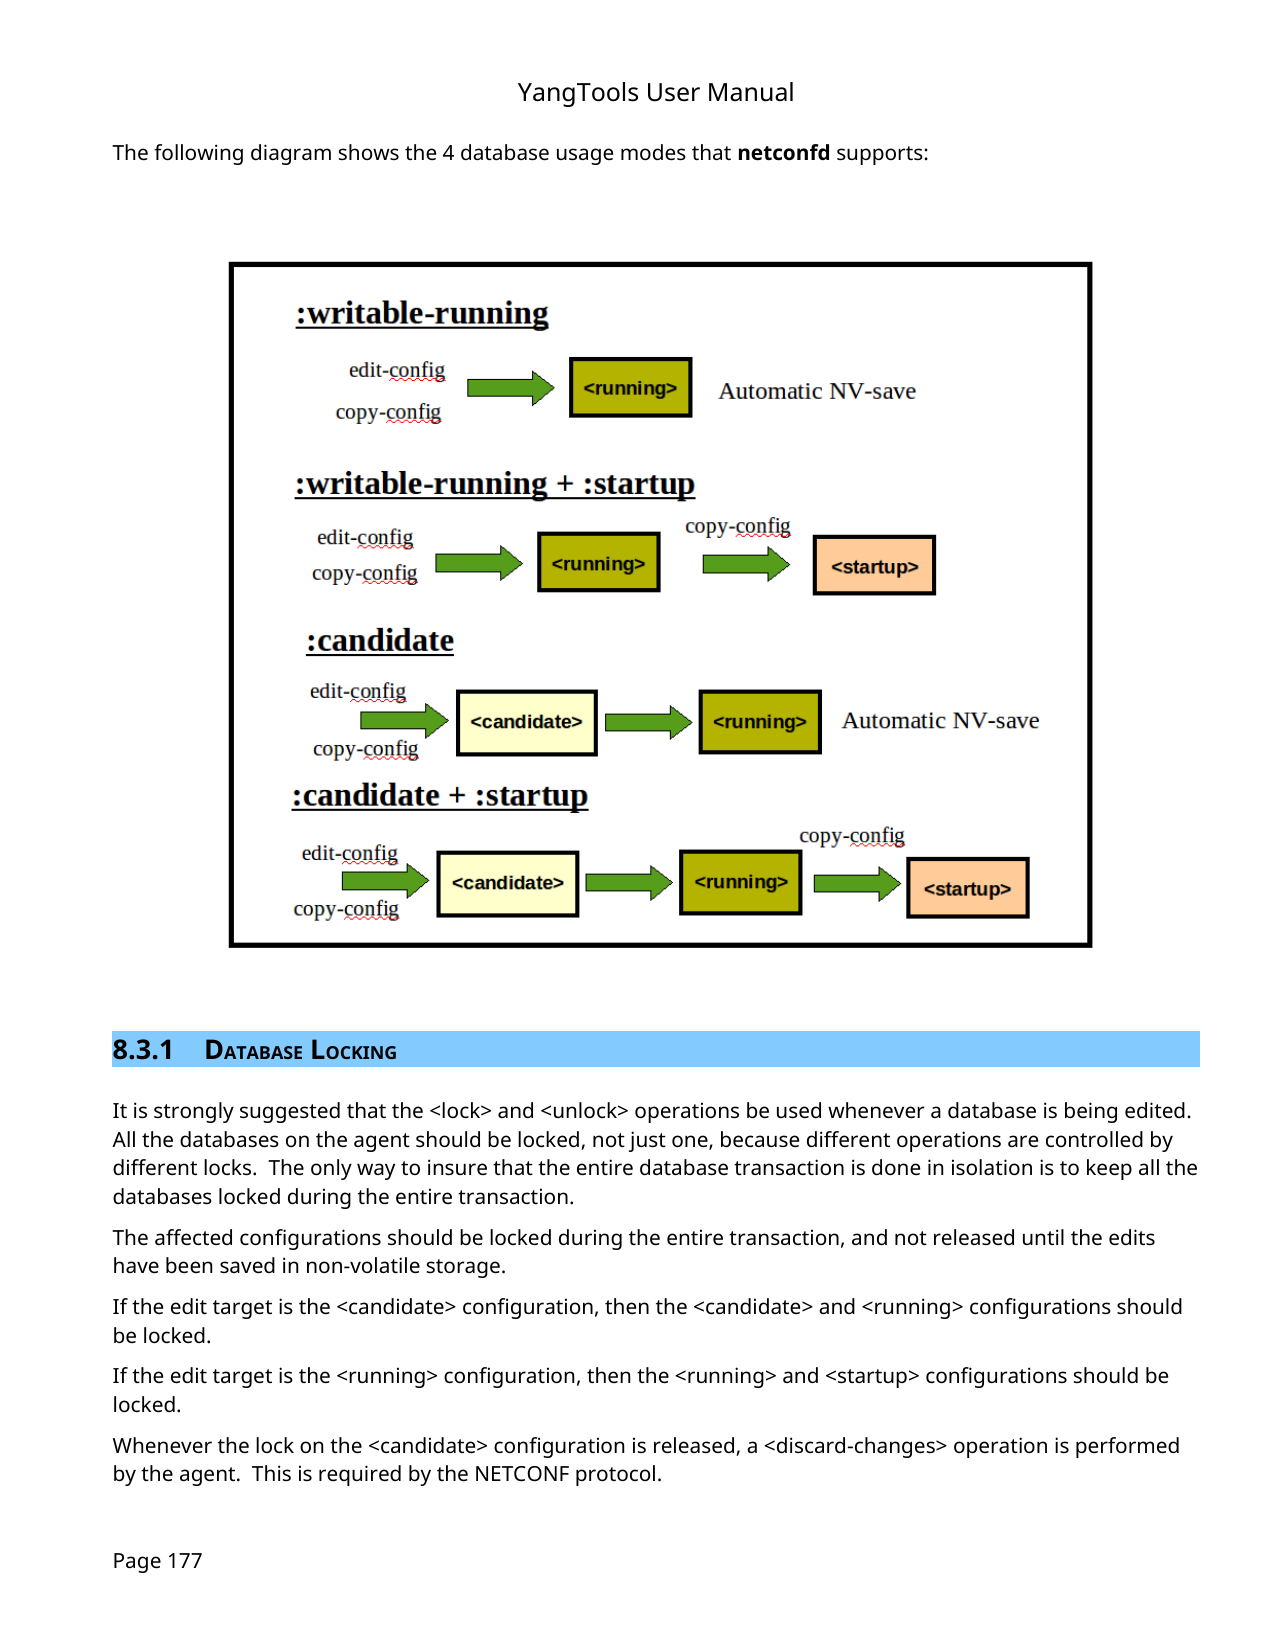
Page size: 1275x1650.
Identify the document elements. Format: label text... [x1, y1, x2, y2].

text If the edit target is the <candidate> configuration, then the <candidate> and <running> configurations should be locked. [112, 1292, 1200, 1349]
text Whenever the lock on the <candidate> configuration is released, a <discard-changes> operation is performed by the agent. This is required by the NETCONF protocol. [112, 1431, 1200, 1488]
text The affected configurations should be locked during the entire transaction, and not released until the edits have been saved in non-volatile storage. [112, 1223, 1200, 1280]
text If the edit target is the <running> configuration, then the <running> and <startup> configurations should be locked. [112, 1362, 1200, 1418]
subtitle Database Locking [112, 1031, 1200, 1067]
picture [163, 220, 1150, 973]
text It is strongly suggested that the <lock> and <unlock> operations be used whenever a database is being edited. All the databases on the agent should be locked, not just one, because different operations are controlled by different locks. The only way to insure that the entire database transaction is done in isolation is to keep all the databases locked during the entire transaction. [112, 1097, 1200, 1210]
text The following diagram shows the 4 database usage modes that netconfd supports: [112, 138, 1200, 167]
